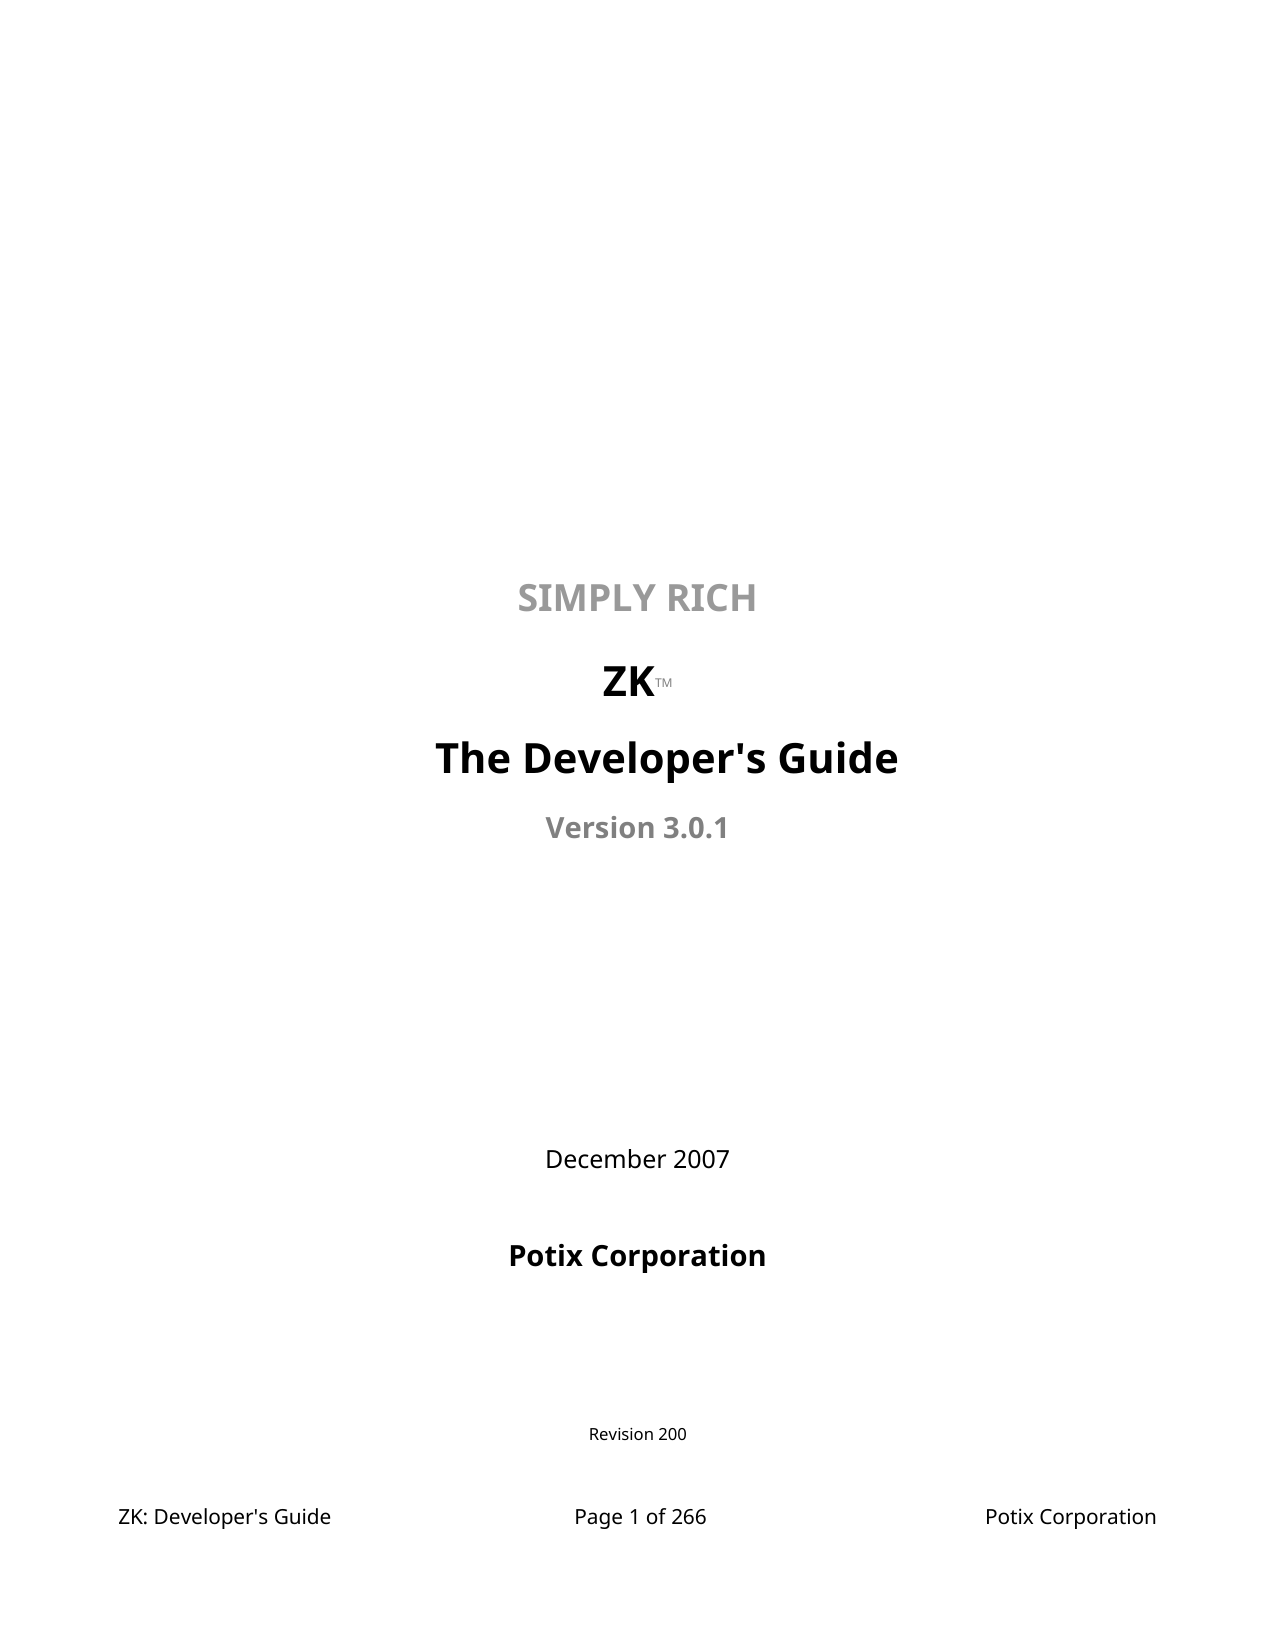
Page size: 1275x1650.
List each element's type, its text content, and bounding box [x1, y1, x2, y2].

title The Developer's Guide [177, 729, 1157, 786]
text SIMPLY RICH [118, 571, 1157, 622]
text December 2007 [118, 1142, 1157, 1176]
text Revision 200 [118, 1422, 1157, 1445]
subtitle Version 3.0.1 [118, 807, 1157, 847]
text Potix Corporation [118, 1235, 1157, 1275]
text ZKTM [118, 652, 1157, 708]
